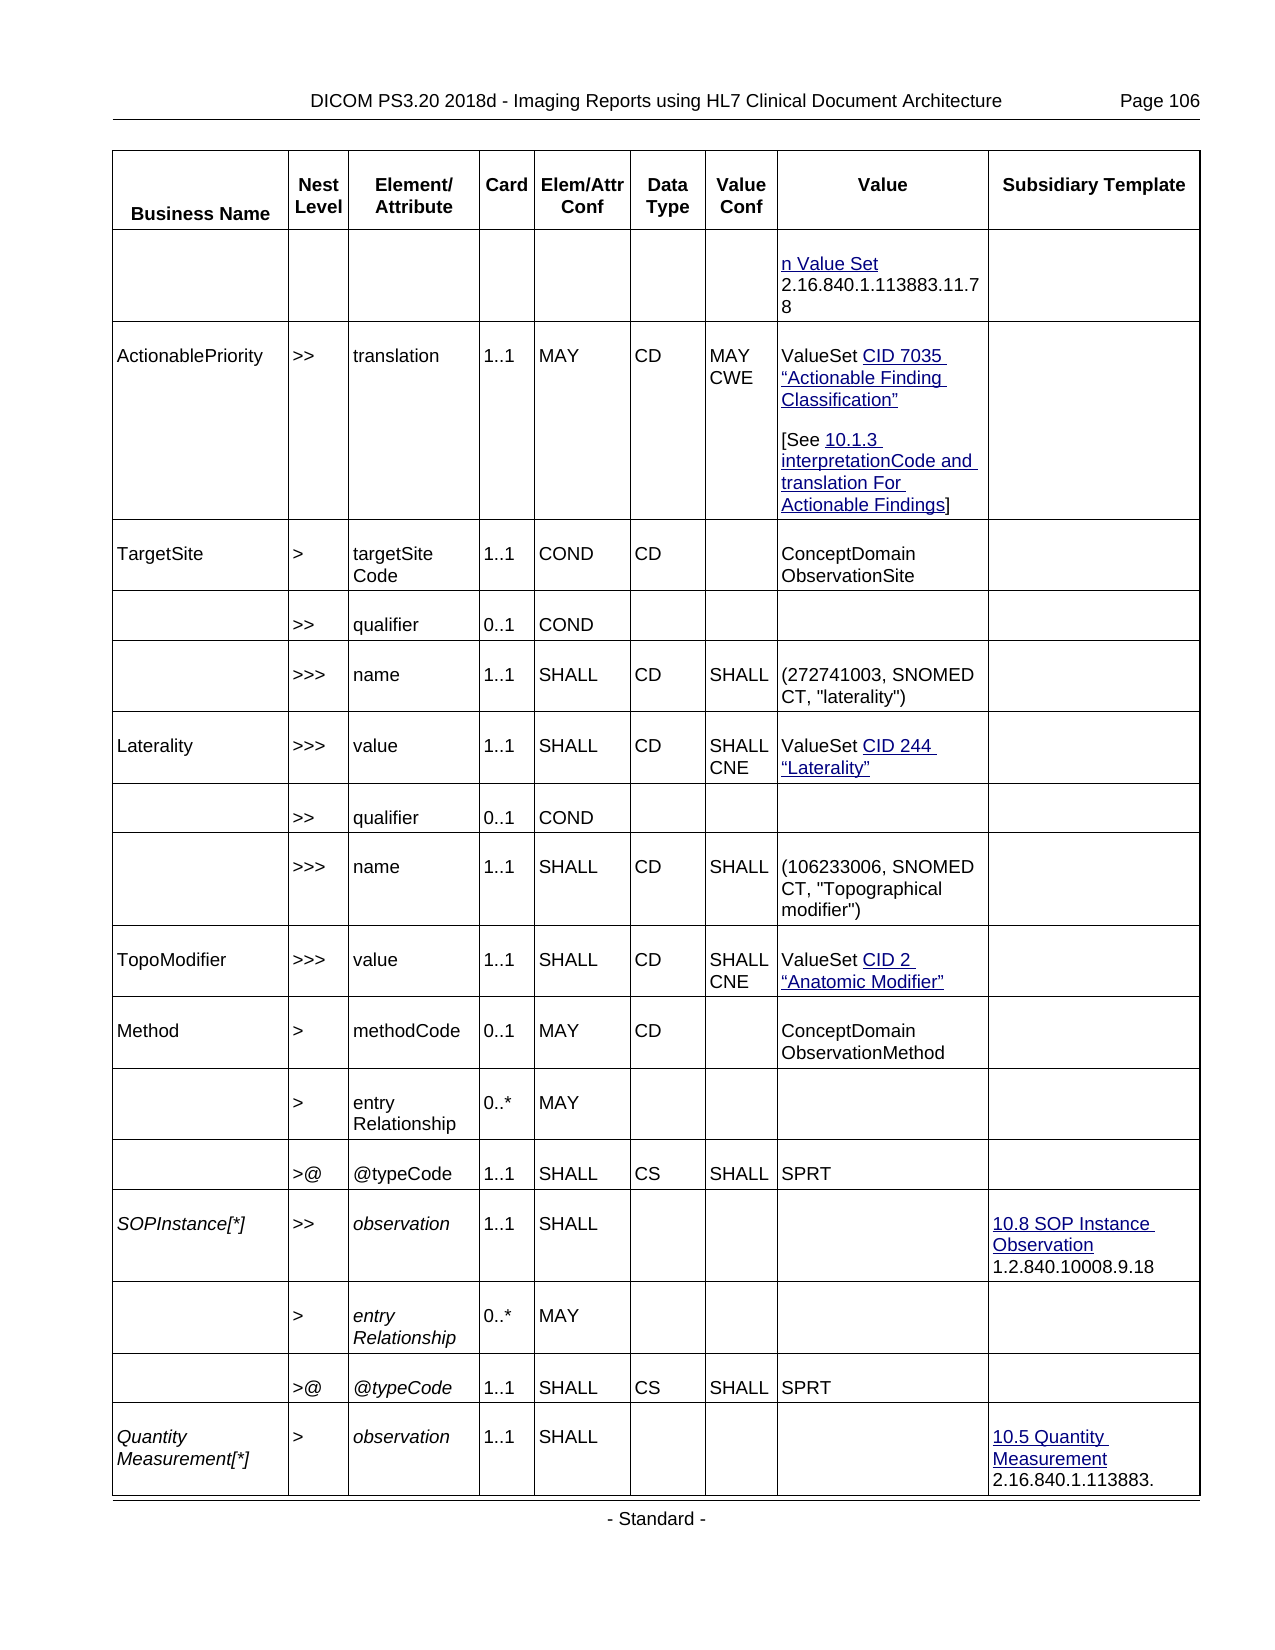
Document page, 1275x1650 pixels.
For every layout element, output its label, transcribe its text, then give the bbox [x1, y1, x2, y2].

table_cell > [289, 1069, 348, 1139]
table_cell n Value Set 2.16.840.1.113883.11.78 [778, 230, 988, 321]
table_cell SHALL [535, 1190, 630, 1281]
table_cell [113, 641, 288, 711]
table_cell Topo​Modifier [113, 926, 288, 996]
table_cell [706, 1190, 777, 1281]
table_cell SPRT [778, 1140, 988, 1188]
table_cell [706, 520, 777, 590]
table_cell value [349, 712, 479, 782]
table_cell [989, 1354, 1199, 1402]
table_cell SHALL [535, 641, 630, 711]
table_cell [289, 230, 348, 321]
table_cell (272741003, SNOMED CT, "laterality") [778, 641, 988, 711]
table_cell CD [631, 833, 705, 925]
table_cell SHALL [706, 833, 777, 925]
table_cell CS [631, 1354, 705, 1402]
table_cell > [289, 520, 348, 590]
table_cell > [289, 1282, 348, 1352]
table_cell SHALL [535, 1354, 630, 1402]
table_header Element/​Attribute [349, 151, 479, 228]
table_cell [989, 520, 1199, 590]
table_cell >@ [289, 1354, 348, 1402]
table_cell CD [631, 322, 705, 519]
table_cell entry​Relationship [349, 1069, 479, 1139]
table_cell [989, 926, 1199, 996]
table_cell 1..1 [480, 712, 534, 782]
table_cell [989, 641, 1199, 711]
table_header Data Type [631, 151, 705, 228]
table_cell @typeCode [349, 1140, 479, 1188]
table_cell qualifier [349, 784, 479, 832]
table_cell name [349, 833, 479, 925]
table_cell 1..1 [480, 1403, 534, 1495]
table_header Card [480, 151, 534, 228]
table_cell [113, 1069, 288, 1139]
table_cell 1..1 [480, 1140, 534, 1188]
table_cell ValueSet CID 244 “Laterality” [778, 712, 988, 782]
table_cell SHALL [706, 1354, 777, 1402]
table_cell 10.5 Quantity Measurement 2.16.840.1.113883.​ [989, 1403, 1199, 1495]
table_cell 10.8 SOP Instance Observation 1.2.840.10008.9.18 [989, 1190, 1199, 1281]
table_cell Actionable​Priority [113, 322, 288, 519]
table_cell >> [289, 784, 348, 832]
table_cell [989, 712, 1199, 782]
table_cell observation [349, 1403, 479, 1495]
table_cell CD [631, 997, 705, 1067]
table_cell SHALL [535, 926, 630, 996]
table_header Value Conf [706, 151, 777, 228]
table_cell [706, 1282, 777, 1352]
table_cell [631, 1403, 705, 1495]
table_cell MAY [535, 997, 630, 1067]
table_cell method​Code [349, 997, 479, 1067]
table_cell @typeCode [349, 1354, 479, 1402]
table_cell >> [289, 322, 348, 519]
table_cell [113, 591, 288, 640]
table_cell 1..1 [480, 1190, 534, 1281]
table_cell MAY [535, 1069, 630, 1139]
table_cell [706, 784, 777, 832]
table_cell [706, 1403, 777, 1495]
table_cell observation [349, 1190, 479, 1281]
table_cell MAY [535, 322, 630, 519]
table_cell [989, 591, 1199, 640]
table_cell [706, 1069, 777, 1139]
table_cell CD [631, 520, 705, 590]
table_cell target​Site​Code [349, 520, 479, 590]
table_cell [989, 1069, 1199, 1139]
table_cell >@ [289, 1140, 348, 1188]
table_cell COND [535, 591, 630, 640]
table_cell SHALL [535, 833, 630, 925]
table_cell [989, 322, 1199, 519]
table_cell COND [535, 784, 630, 832]
table_cell [631, 591, 705, 640]
table_cell SHALL [706, 641, 777, 711]
table_cell SHALL [535, 1140, 630, 1188]
table_cell [631, 1069, 705, 1139]
table_cell COND [535, 520, 630, 590]
table_cell name [349, 641, 479, 711]
table_cell [778, 591, 988, 640]
table_cell CS [631, 1140, 705, 1188]
table_cell > [289, 1403, 348, 1495]
table_cell 1..1 [480, 520, 534, 590]
table_cell [631, 1282, 705, 1352]
table_cell Method [113, 997, 288, 1067]
table_cell [778, 1403, 988, 1495]
table_cell [113, 1354, 288, 1402]
table_cell qualifier [349, 591, 479, 640]
table_cell [631, 1190, 705, 1281]
table_cell Concept​Domain ObservationSite [778, 520, 988, 590]
table_header Value [778, 151, 988, 228]
table_cell CD [631, 641, 705, 711]
table_cell value [349, 926, 479, 996]
table_header Nest Level [289, 151, 348, 228]
table_cell [480, 230, 534, 321]
table_cell 0..* [480, 1069, 534, 1139]
table_cell 0..1 [480, 997, 534, 1067]
table_cell [989, 1140, 1199, 1188]
table_cell [989, 230, 1199, 321]
table_cell >> [289, 1190, 348, 1281]
table_cell [989, 997, 1199, 1067]
table_cell [706, 230, 777, 321]
table_header Subsidiary Template [989, 151, 1199, 228]
table_cell SPRT [778, 1354, 988, 1402]
table_cell (106233006, SNOMED CT, "Topographical modifier") [778, 833, 988, 925]
table_cell [778, 1282, 988, 1352]
table_cell Quantity​Measurement[*] [113, 1403, 288, 1495]
table_cell [113, 230, 288, 321]
table_cell SOPInstance[*] [113, 1190, 288, 1281]
table_cell CD [631, 712, 705, 782]
table_cell 0..1 [480, 784, 534, 832]
table_cell SHALL [535, 712, 630, 782]
table_cell ValueSet CID 2 “Anatomic Modifier” [778, 926, 988, 996]
table_cell Target​Site [113, 520, 288, 590]
table_cell SHALL [535, 1403, 630, 1495]
table_cell [631, 230, 705, 321]
table_cell >>> [289, 926, 348, 996]
table_cell [535, 230, 630, 321]
table_cell [706, 997, 777, 1067]
table_cell > [289, 997, 348, 1067]
table_cell >> [289, 591, 348, 640]
table_cell Concept​Domain ObservationMethod [778, 997, 988, 1067]
table_cell MAY [535, 1282, 630, 1352]
table_cell [113, 833, 288, 925]
table_cell [778, 784, 988, 832]
table_cell 1..1 [480, 1354, 534, 1402]
table_header Business Name [113, 151, 288, 228]
table_header Elem/Attr Conf [535, 151, 630, 228]
table_cell [631, 784, 705, 832]
table_cell SHALL [706, 1140, 777, 1188]
table_cell [113, 784, 288, 832]
table_cell [349, 230, 479, 321]
table_cell [706, 591, 777, 640]
table_cell [989, 833, 1199, 925]
table_cell SHALL CNE [706, 712, 777, 782]
table_cell [113, 1140, 288, 1188]
table_cell CD [631, 926, 705, 996]
table_cell SHALL CNE [706, 926, 777, 996]
table_cell 1..1 [480, 641, 534, 711]
table_cell ValueSet CID 7035 “Actionable Finding Classification” [See 10.1.3 interpretationCode and translation For Actionable Findings] [778, 322, 988, 519]
table_cell entry​Relationship [349, 1282, 479, 1352]
table_cell translation [349, 322, 479, 519]
table_cell >>> [289, 833, 348, 925]
table_cell [989, 784, 1199, 832]
table_cell 0..1 [480, 591, 534, 640]
table_cell 0..* [480, 1282, 534, 1352]
table_cell >>> [289, 712, 348, 782]
table_cell [989, 1282, 1199, 1352]
table_cell >>> [289, 641, 348, 711]
table_cell 1..1 [480, 833, 534, 925]
table_cell 1..1 [480, 926, 534, 996]
table_cell [778, 1190, 988, 1281]
table_cell 1..1 [480, 322, 534, 519]
table_cell [113, 1282, 288, 1352]
table_cell Laterality [113, 712, 288, 782]
table_cell [778, 1069, 988, 1139]
table_cell MAY CWE [706, 322, 777, 519]
